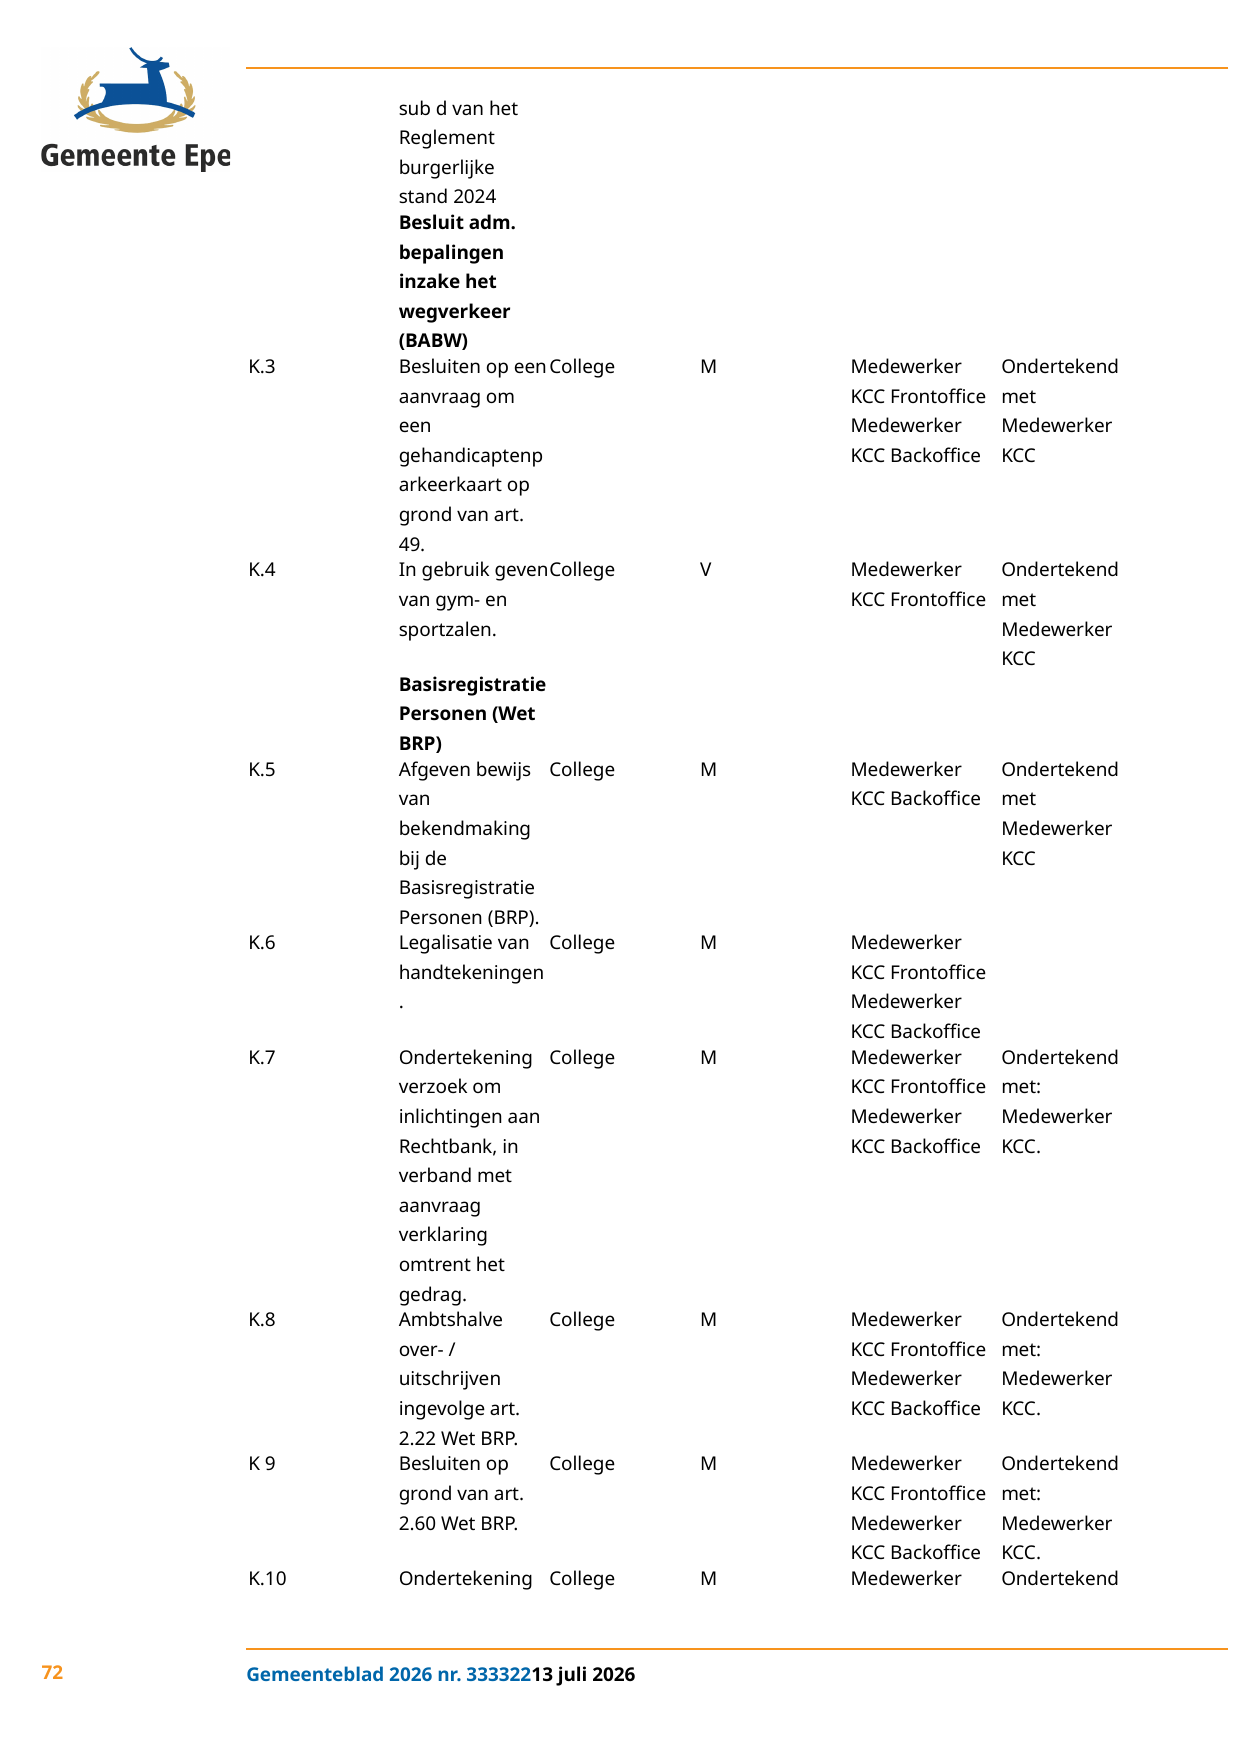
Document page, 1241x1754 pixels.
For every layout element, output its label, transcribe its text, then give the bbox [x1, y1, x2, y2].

table_cell Medewerker KCC Frontoffice [850, 557, 1001, 671]
table_cell [248, 209, 398, 353]
table_cell [1001, 930, 1152, 1044]
table_cell Legalisatie van handtekeningen. [399, 930, 549, 1044]
table_cell Medewerker KCC Frontoffice Medewerker KCC Backoffice [850, 1306, 1001, 1451]
table_cell Ondertekening verzoek om inlichtingen aan Rechtbank, in verband met aanvraag verklaring omtrent het gedrag. [399, 1044, 549, 1306]
table_cell College [549, 930, 700, 1044]
table_cell M [700, 1306, 850, 1451]
table_cell College [549, 1565, 700, 1591]
table_cell College [549, 1451, 700, 1565]
table_cell Ondertekend met: Medewerker KCC. [1001, 1044, 1152, 1306]
table_cell Ondertekend met Medewerker KCC [1001, 756, 1152, 929]
table_cell [549, 95, 700, 209]
table_cell In gebruik geven van gym- en sportzalen. [399, 557, 549, 671]
table_cell Ondertekend [1001, 1565, 1152, 1591]
table_cell M [700, 1565, 850, 1591]
table_cell M [700, 353, 850, 557]
picture [41, 47, 231, 172]
table_cell Ondertekend met Medewerker KCC [1001, 557, 1152, 671]
table_cell [248, 671, 398, 756]
table_cell M [700, 930, 850, 1044]
table_cell K.6 [248, 930, 398, 1044]
table_cell K.10 [248, 1565, 398, 1591]
table_cell Ondertekend met Medewerker KCC [1001, 353, 1152, 557]
table_cell Medewerker KCC Frontoffice Medewerker KCC Backoffice [850, 353, 1001, 557]
table_cell K 9 [248, 1451, 398, 1565]
table_cell [700, 671, 850, 756]
table_cell Afgeven bewijs van bekendmaking bij de Basisregistratie Personen (BRP). [399, 756, 549, 929]
table_cell K.4 [248, 557, 398, 671]
table_cell [850, 95, 1001, 209]
table_cell Ondertekend met: Medewerker KCC. [1001, 1306, 1152, 1451]
table_cell [850, 209, 1001, 353]
table_cell Medewerker KCC Frontoffice Medewerker KCC Backoffice [850, 1451, 1001, 1565]
table_cell Ondertekening [399, 1565, 549, 1591]
table_cell Basisregistratie Personen (Wet BRP) [399, 671, 549, 756]
table_cell [549, 671, 700, 756]
table_cell M [700, 756, 850, 929]
table_cell [248, 95, 398, 209]
table_cell [850, 671, 1001, 756]
table_cell [700, 95, 850, 209]
table_cell K.8 [248, 1306, 398, 1451]
table_cell [549, 209, 700, 353]
table_cell Ondertekend met: Medewerker KCC. [1001, 1451, 1152, 1565]
table_cell College [549, 557, 700, 671]
table_cell Besluiten op een aanvraag om een gehandicaptenparkeerkaart op grond van art. 49. [399, 353, 549, 557]
table_cell Medewerker KCC Frontoffice Medewerker KCC Backoffice [850, 1044, 1001, 1306]
table_cell Ambtshalve over- / uitschrijven ingevolge art. 2.22 Wet BRP. [399, 1306, 549, 1451]
table_cell M [700, 1451, 850, 1565]
table_cell K.5 [248, 756, 398, 929]
table_cell V [700, 557, 850, 671]
table_cell [1001, 95, 1152, 209]
table_cell Medewerker KCC Backoffice [850, 756, 1001, 929]
table_cell K.3 [248, 353, 398, 557]
table_cell College [549, 756, 700, 929]
table_cell [1001, 209, 1152, 353]
table_cell College [549, 1044, 700, 1306]
table_cell College [549, 353, 700, 557]
table_cell M [700, 1044, 850, 1306]
table_cell Medewerker KCC Frontoffice Medewerker KCC Backoffice [850, 930, 1001, 1044]
table_cell Besluiten op grond van art. 2.60 Wet BRP. [399, 1451, 549, 1565]
table_cell Medewerker [850, 1565, 1001, 1591]
table_cell College [549, 1306, 700, 1451]
table_cell [700, 209, 850, 353]
table_cell sub d van het Reglement burgerlijke stand 2024 [399, 95, 549, 209]
table_cell [1001, 671, 1152, 756]
table_cell K.7 [248, 1044, 398, 1306]
table_cell Besluit adm. bepalingen inzake het wegverkeer (BABW) [399, 209, 549, 353]
